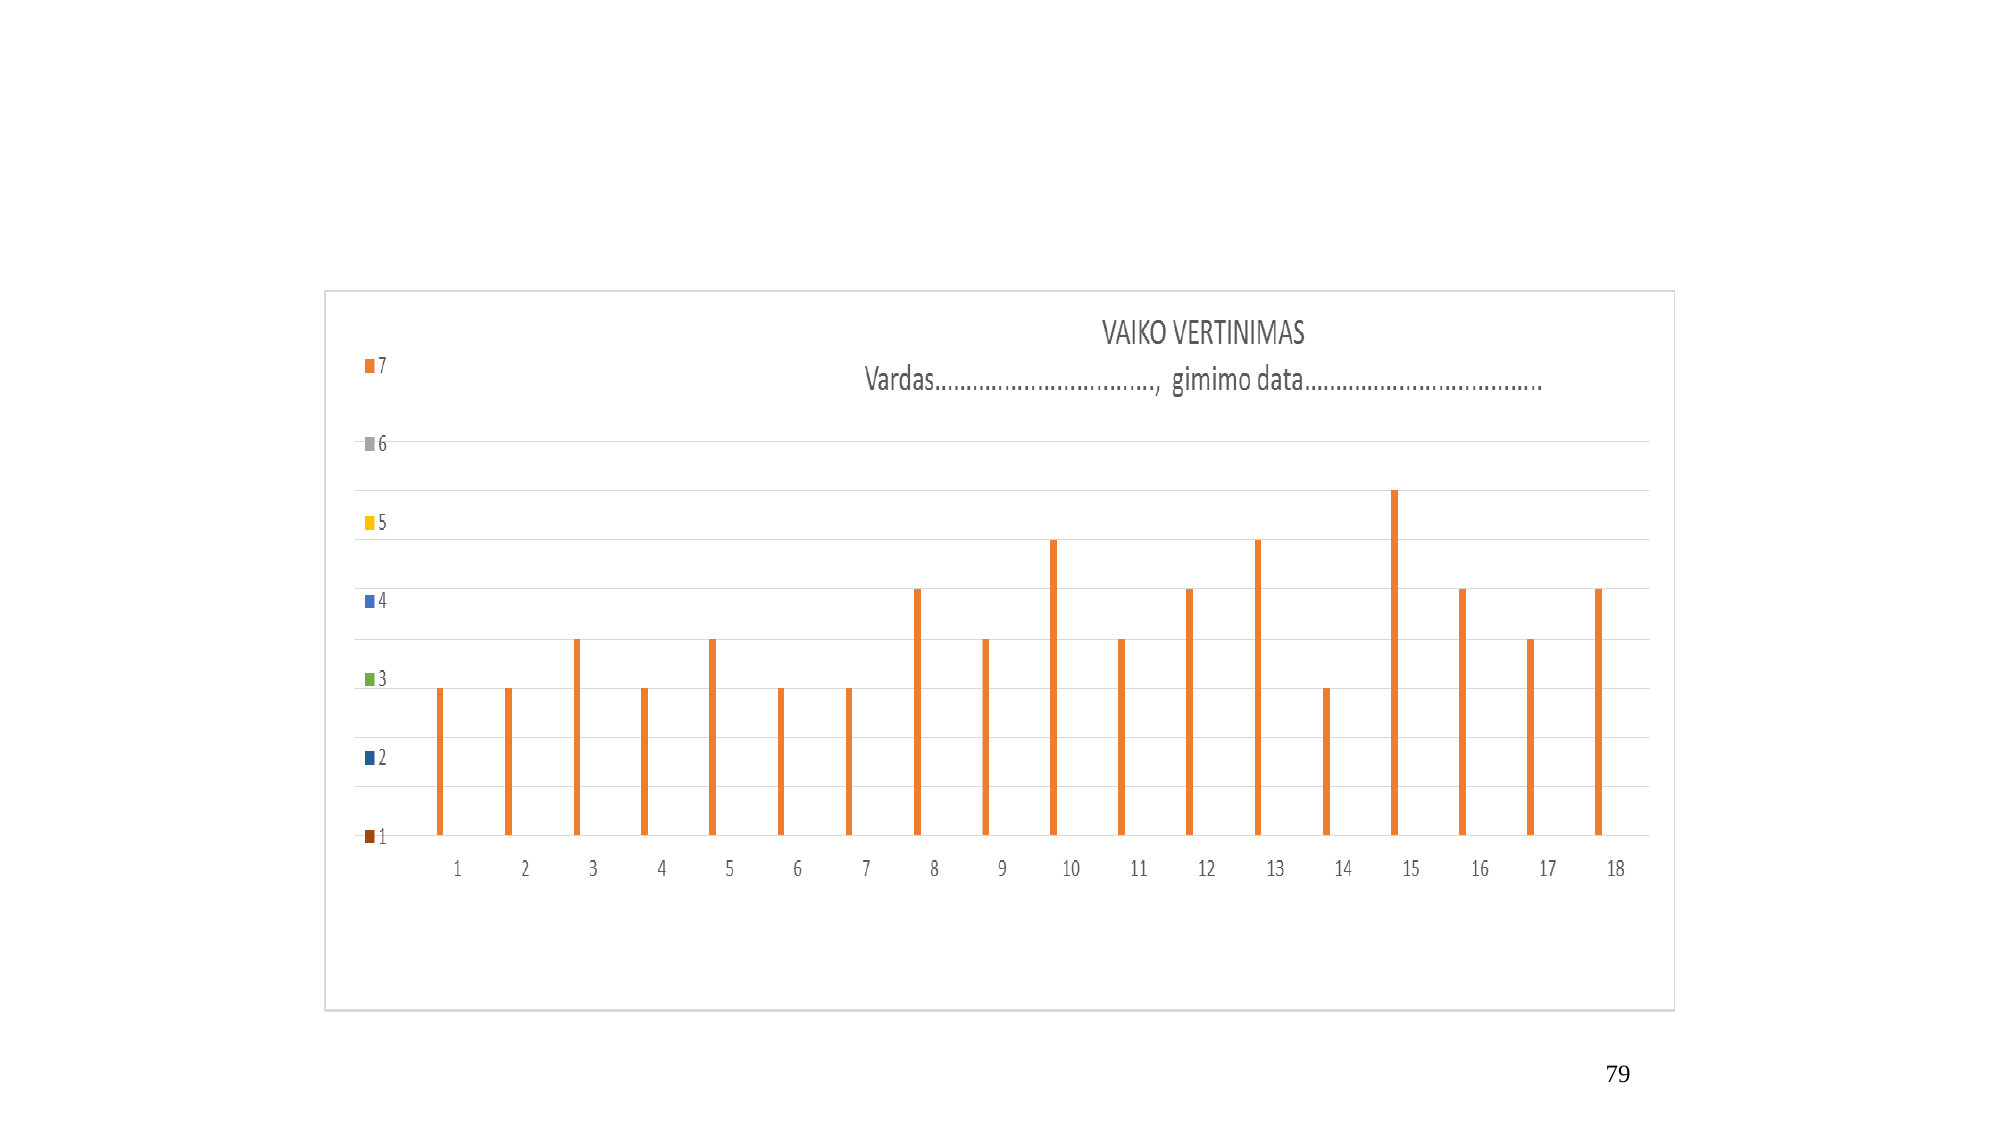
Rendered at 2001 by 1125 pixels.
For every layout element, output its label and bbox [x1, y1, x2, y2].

picture [324, 290, 1675, 1012]
text_box [1590, 1042, 1675, 1103]
